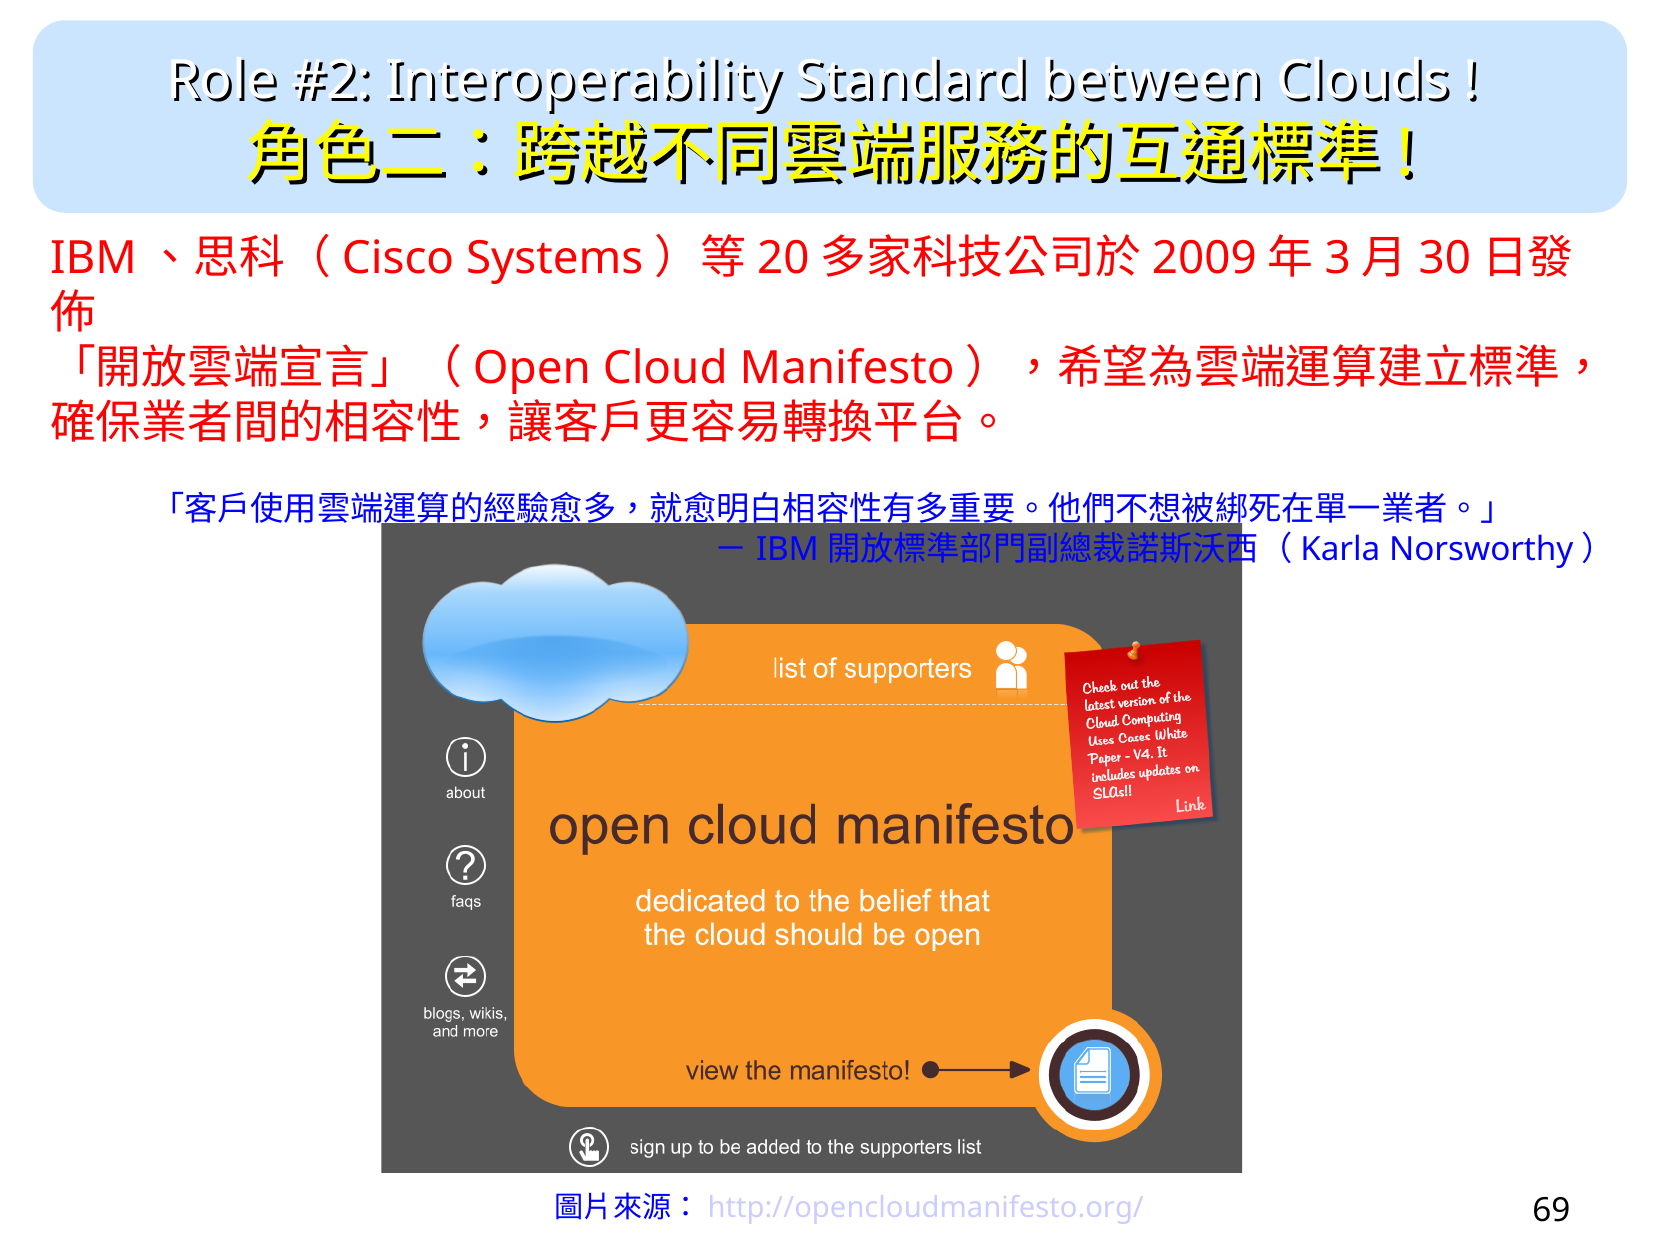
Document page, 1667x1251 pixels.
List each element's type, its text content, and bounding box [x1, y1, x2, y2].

picture [1231, 544, 1243, 558]
text_box IBM、思科（Cisco Systems）等20多家科技公司於2009年3月30日發佈 「開放雲端宣言」（Open Cloud Manifesto），希望為雲端運算建立標準， 確保業者間的相容性，讓客戶更容易轉換平台。 「客戶使用雲端運算的經驗愈多，就愈明白相容性有多重要。他們不想被綁死在單一業者。」 －IBM開放標準部門副總裁諾斯沃西（Karla Norsworthy） [35, 219, 1630, 405]
picture [1231, 544, 1237, 552]
text_box 圖片來源：http://opencloudmanifesto.org/ [397, 1180, 1302, 1231]
text_box Role #2: Interoperability Standard between Clouds ! 角色二：跨越不同雲端服務的互通標準! [32, 20, 1628, 213]
picture [381, 523, 1243, 1173]
